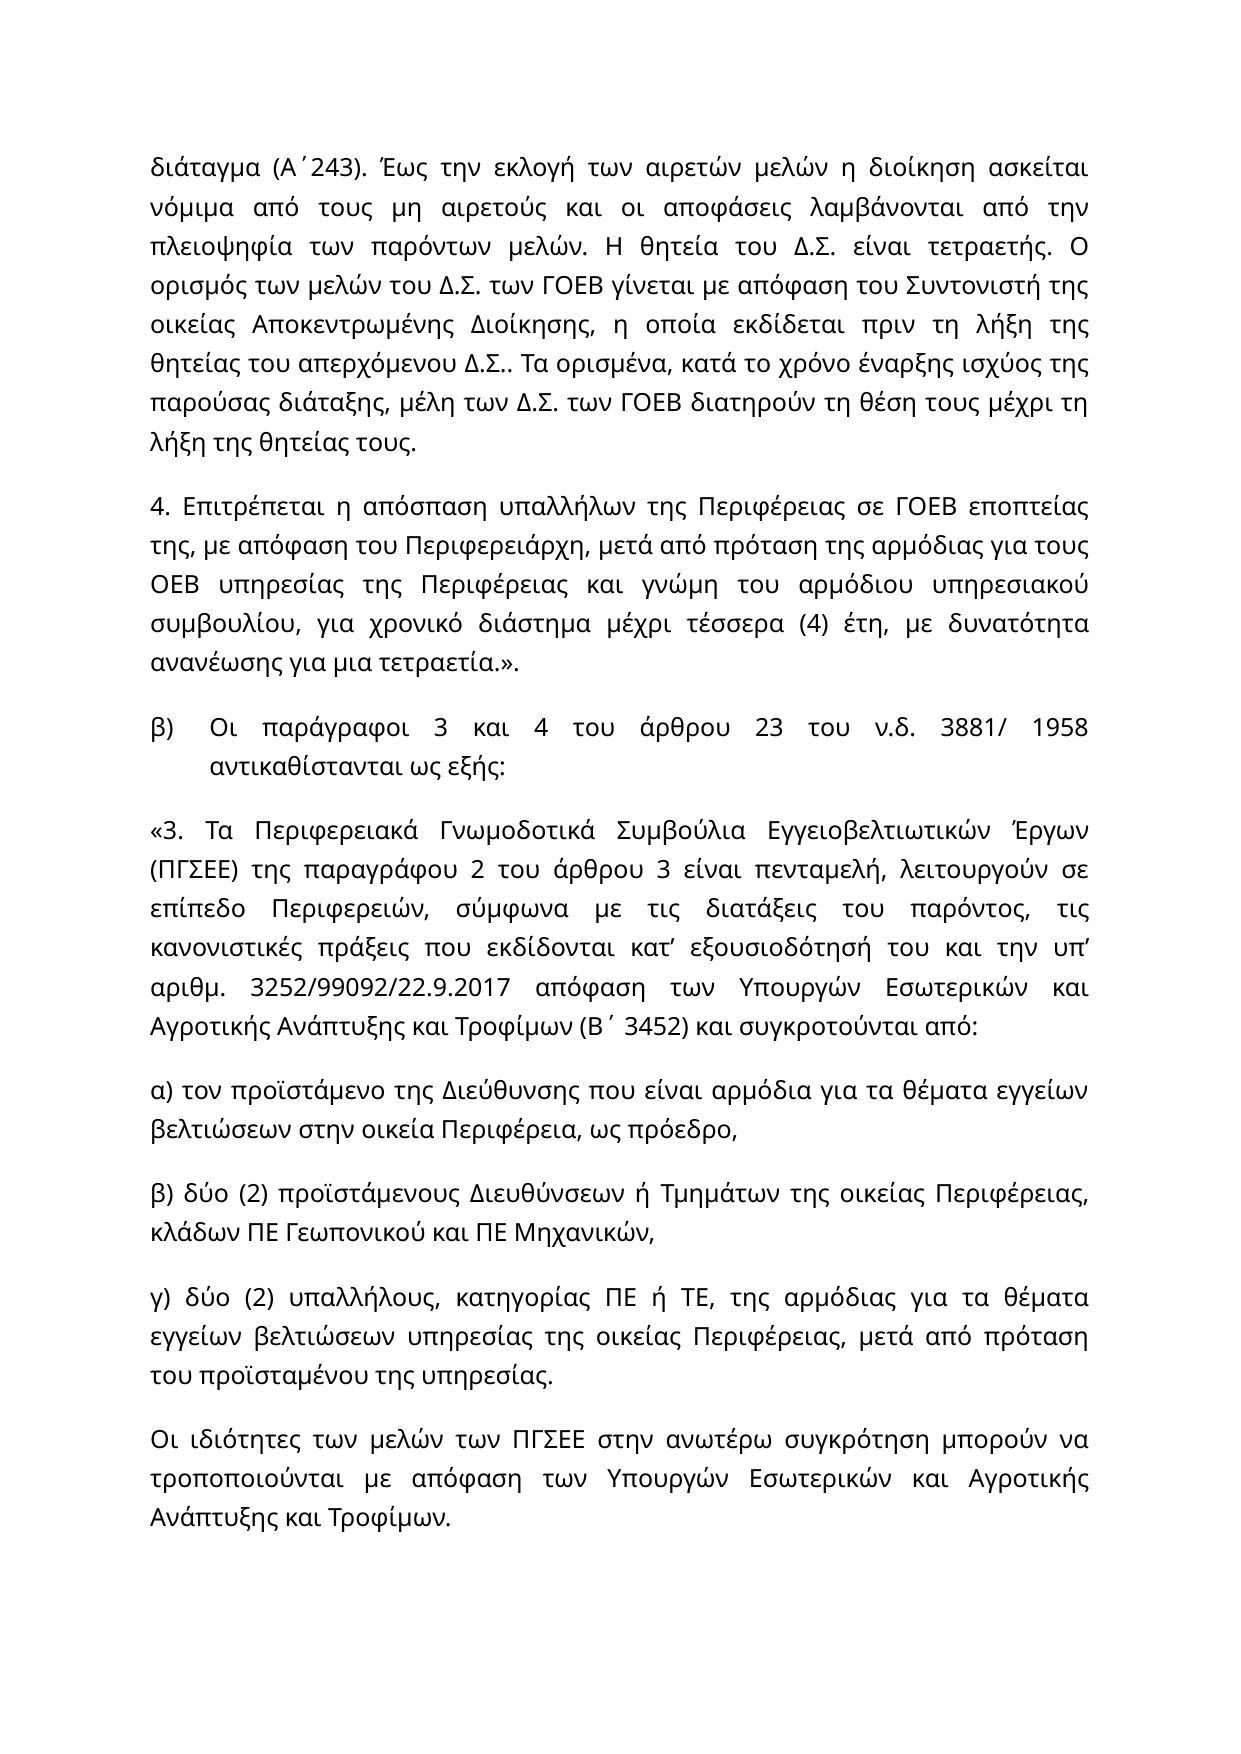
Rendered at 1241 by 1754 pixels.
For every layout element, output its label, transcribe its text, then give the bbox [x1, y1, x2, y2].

text γ) δύο (2) υπαλλήλους, κατηγορίας ΠΕ ή ΤΕ, της αρμόδιας για τα θέματα εγγείων βελτιώσεων υπηρεσίας της οικείας Περιφέρειας, μετά από πρόταση του προϊσταμένου της υπηρεσίας. [150, 1279, 1090, 1392]
text 4. Επιτρέπεται η απόσπαση υπαλλήλων της Περιφέρειας σε ΓΟΕΒ εποπτείας της, με απόφαση του Περιφερειάρχη, μετά από πρόταση της αρμόδιας για τους ΟΕΒ υπηρεσίας της Περιφέρειας και γνώμη του αρμόδιου υπηρεσιακού συμβουλίου, για χρονικό διάστημα μέχρι τέσσερα (4) έτη, με δυνατότητα ανανέωσης για μια τετραετία.». [150, 488, 1090, 679]
text β) δύο (2) προϊστάμενους Διευθύνσεων ή Τμημάτων της οικείας Περιφέρειας, κλάδων ΠΕ Γεωπονικού και ΠΕ Μηχανικών, [150, 1176, 1090, 1249]
text Οι ιδιότητες των μελών των ΠΓΣΕΕ στην ανωτέρω συγκρότηση μπορούν να τροποποιούνται με απόφαση των Υπουργών Εσωτερικών και Αγροτικής Ανάπτυξης και Τροφίμων. [150, 1422, 1090, 1534]
text «3. Τα Περιφερειακά Γνωμοδοτικά Συμβούλια Εγγειοβελτιωτικών Έργων (ΠΓΣΕΕ) της παραγράφου 2 του άρθρου 3 είναι πενταμελή, λειτουργούν σε επίπεδο Περιφερειών, σύμφωνα με τις διατάξεις του παρόντος, τις κανονιστικές πράξεις που εκδίδονται κατ’ εξουσιοδότησή του και την υπ’ αριθμ. 3252/99092/22.9.2017 απόφαση των Υπουργών Εσωτερικών και Αγροτικής Ανάπτυξης και Τροφίμων (Β΄ 3452) και συγκροτούνται από: [150, 812, 1090, 1042]
list β) Οι παράγραφοι 3 και 4 του άρθρου 23 του ν.δ. 3881/ 1958 αντικαθίστανται ως εξής: [150, 709, 1090, 782]
text διάταγμα (Α΄243). Έως την εκλογή των αιρετών μελών η διοίκηση ασκείται νόμιμα από τους μη αιρετούς και οι αποφάσεις λαμβάνονται από την πλειοψηφία των παρόντων μελών. Η θητεία του Δ.Σ. είναι τετραετής. Ο ορισμός των μελών του Δ.Σ. των ΓΟΕΒ γίνεται με απόφαση του Συντονιστή της οικείας Αποκεντρωμένης Διοίκησης, η οποία εκδίδεται πριν τη λήξη της θητείας του απερχόμενου Δ.Σ.. Τα ορισμένα, κατά το χρόνο έναρξης ισχύος της παρούσας διάταξης, μέλη των Δ.Σ. των ΓΟΕΒ διατηρούν τη θέση τους μέχρι τη λήξη της θητείας τους. [150, 150, 1090, 458]
text α) τον προϊστάμενο της Διεύθυνσης που είναι αρμόδια για τα θέματα εγγείων βελτιώσεων στην οικεία Περιφέρεια, ως πρόεδρο, [150, 1072, 1090, 1146]
